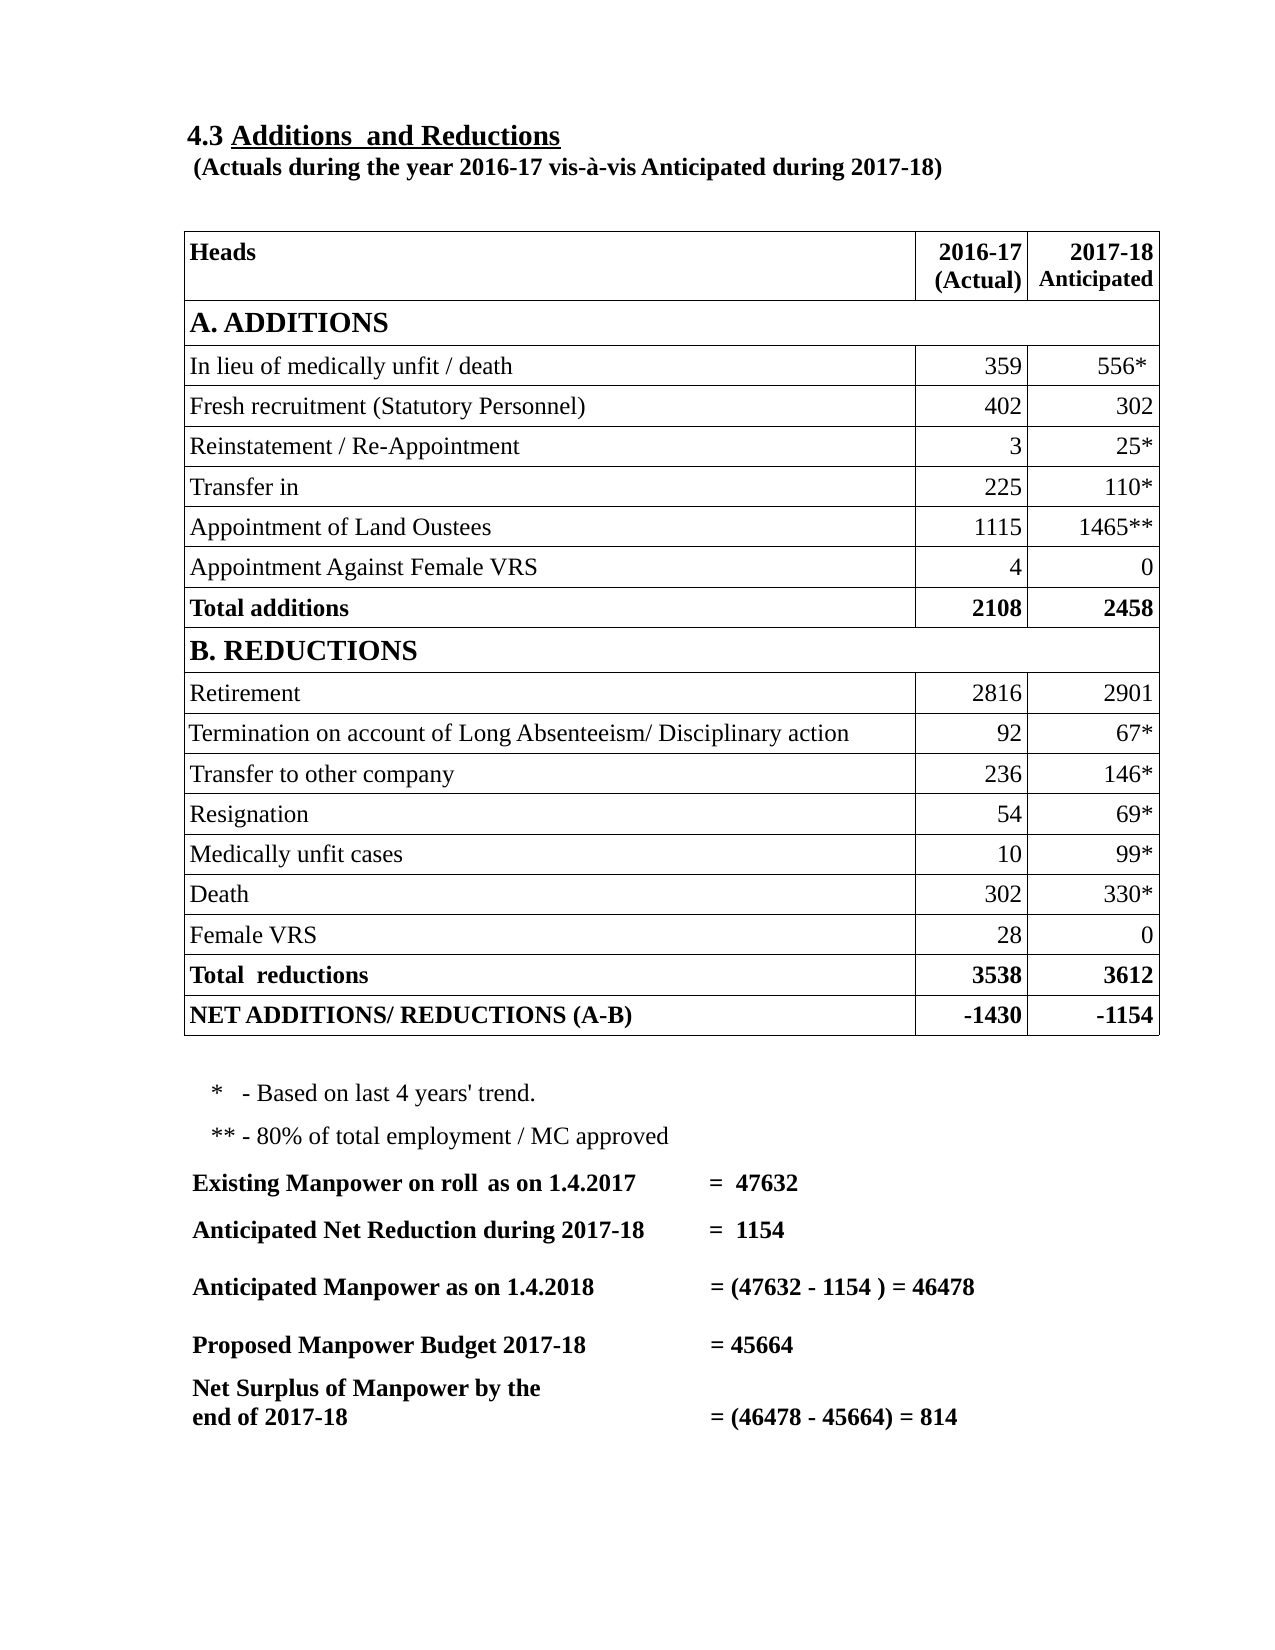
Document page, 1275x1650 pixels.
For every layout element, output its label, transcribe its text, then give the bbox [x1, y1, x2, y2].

table_cell -1430 [916, 996, 1027, 1035]
table_cell 69* [1028, 794, 1159, 833]
table_cell 99* [1028, 835, 1159, 874]
table_cell Transfer to other company [185, 754, 915, 793]
table_cell 2816 [916, 673, 1027, 712]
table_cell 330* [1028, 875, 1159, 914]
table_cell Transfer in [185, 467, 915, 506]
table_cell Appointment Against Female VRS [185, 547, 915, 587]
table_cell In lieu of medically unfit / death [185, 346, 915, 385]
text end of 2017-18 = (46478 - 45664) = 814 [118, 1402, 1157, 1430]
table_cell A. ADDITIONS [185, 301, 1159, 345]
table_cell 92 [916, 714, 1027, 753]
text * - Based on last 4 years' trend. [211, 1078, 1157, 1107]
table_cell 2108 [916, 588, 1027, 627]
text ** - 80% of total employment / MC approved [211, 1121, 1157, 1150]
table_cell 2901 [1028, 673, 1159, 712]
table_cell 302 [1028, 386, 1159, 426]
table_cell 3538 [916, 955, 1027, 995]
text 4.3 Additions and Reductions [118, 118, 1157, 152]
table_cell 3612 [1028, 955, 1159, 995]
table_cell Appointment of Land Oustees [185, 507, 915, 546]
table_cell 3 [916, 427, 1027, 466]
table_cell 1465** [1028, 507, 1159, 546]
table_header 2016-17 (Actual) [916, 232, 1027, 300]
table_cell NET ADDITIONS/ REDUCTIONS (A-B) [185, 996, 915, 1035]
table_cell Reinstatement / Re-Appointment [185, 427, 915, 466]
table_cell Resignation [185, 794, 915, 833]
table_cell 110* [1028, 467, 1159, 506]
text Net Surplus of Manpower by the [118, 1373, 1157, 1402]
table_cell 10 [916, 835, 1027, 874]
text Proposed Manpower Budget 2017-18 = 45664 [118, 1330, 1157, 1358]
table_cell Female VRS [185, 915, 915, 954]
table_cell 0 [1028, 915, 1159, 954]
table_cell Retirement [185, 673, 915, 712]
table_cell 0 [1028, 547, 1159, 587]
table_header Heads [185, 232, 915, 300]
table_cell 402 [916, 386, 1027, 426]
table_cell 25* [1028, 427, 1159, 466]
table_cell 359 [916, 346, 1027, 385]
table_cell 1115 [916, 507, 1027, 546]
table_cell Medically unfit cases [185, 835, 915, 874]
table_cell 146* [1028, 754, 1159, 793]
table_cell 54 [916, 794, 1027, 833]
table_cell Total reductions [185, 955, 915, 995]
table_cell -1154 [1028, 996, 1159, 1035]
table_cell B. REDUCTIONS [185, 628, 1159, 672]
table_cell 302 [916, 875, 1027, 914]
table_cell Termination on account of Long Absenteeism/ Disciplinary action [185, 714, 915, 753]
table_cell 67* [1028, 714, 1159, 753]
table_cell 225 [916, 467, 1027, 506]
table_cell 556* [1028, 346, 1159, 385]
table_cell 236 [916, 754, 1027, 793]
table_cell 4 [916, 547, 1027, 587]
table_cell 28 [916, 915, 1027, 954]
table_cell Total additions [185, 588, 915, 627]
text Existing Manpower on roll as on 1.4.2017 = 47632 [118, 1164, 1157, 1198]
text Anticipated Manpower as on 1.4.2018 = (47632 - 1154 ) = 46478 [118, 1272, 1157, 1301]
table_cell Fresh recruitment (Statutory Personnel) [185, 386, 915, 426]
table_header 2017-18 Anticipated [1028, 232, 1159, 300]
table_cell 2458 [1028, 588, 1159, 627]
text Anticipated Net Reduction during 2017-18 = 1154 [118, 1215, 1157, 1243]
text (Actuals during the year 2016-17 vis-à-vis Anticipated during 2017-18) [118, 152, 1157, 180]
table_cell Death [185, 875, 915, 914]
